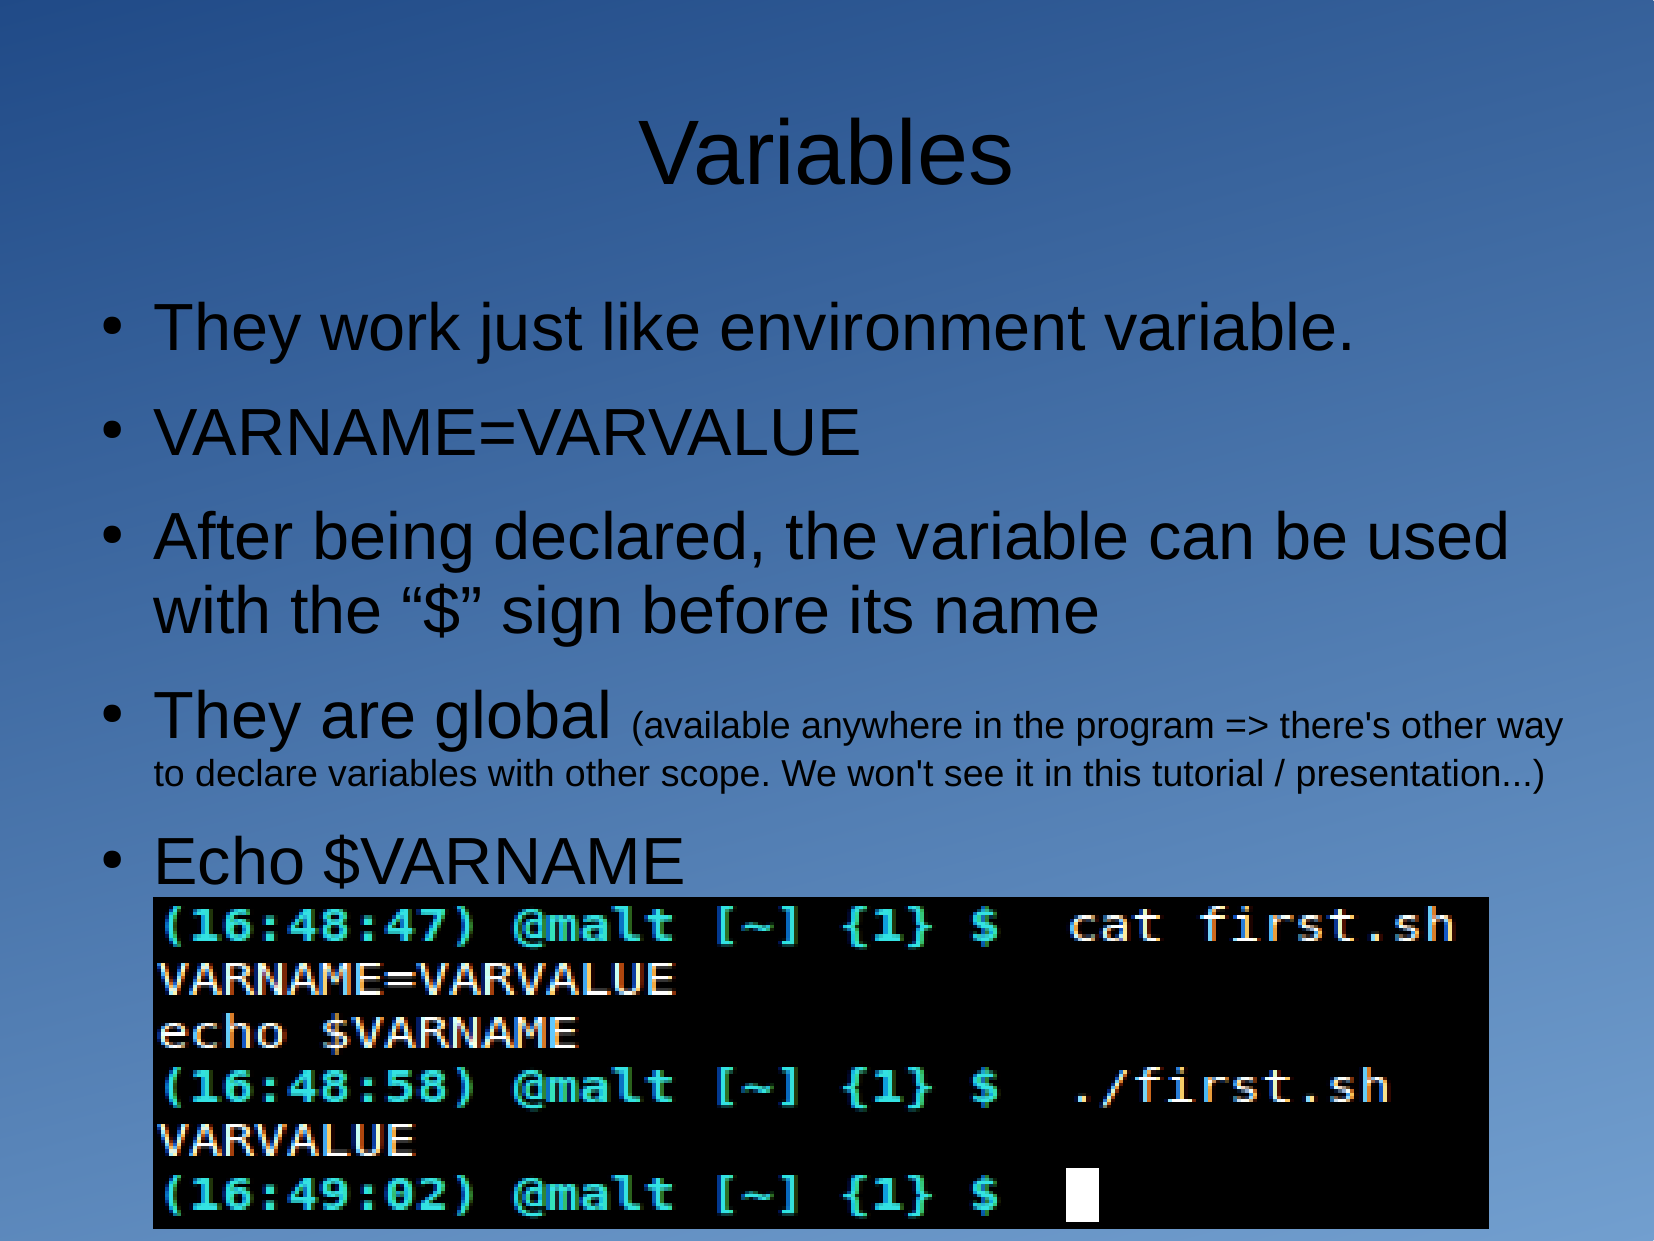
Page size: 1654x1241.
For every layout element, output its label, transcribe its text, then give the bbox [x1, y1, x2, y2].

picture [153, 897, 1489, 1229]
title Variables [82, 49, 1571, 257]
list They work just like environment variable. VARNAME=VARVALUE After being declared, the variable can be used with the “$” sign before its name They are global (available anywhere in the program => there's other way to declare variables with other scope. We won't see it in this tutorial / presentation...) Echo $VARNAME [82, 290, 1571, 1010]
